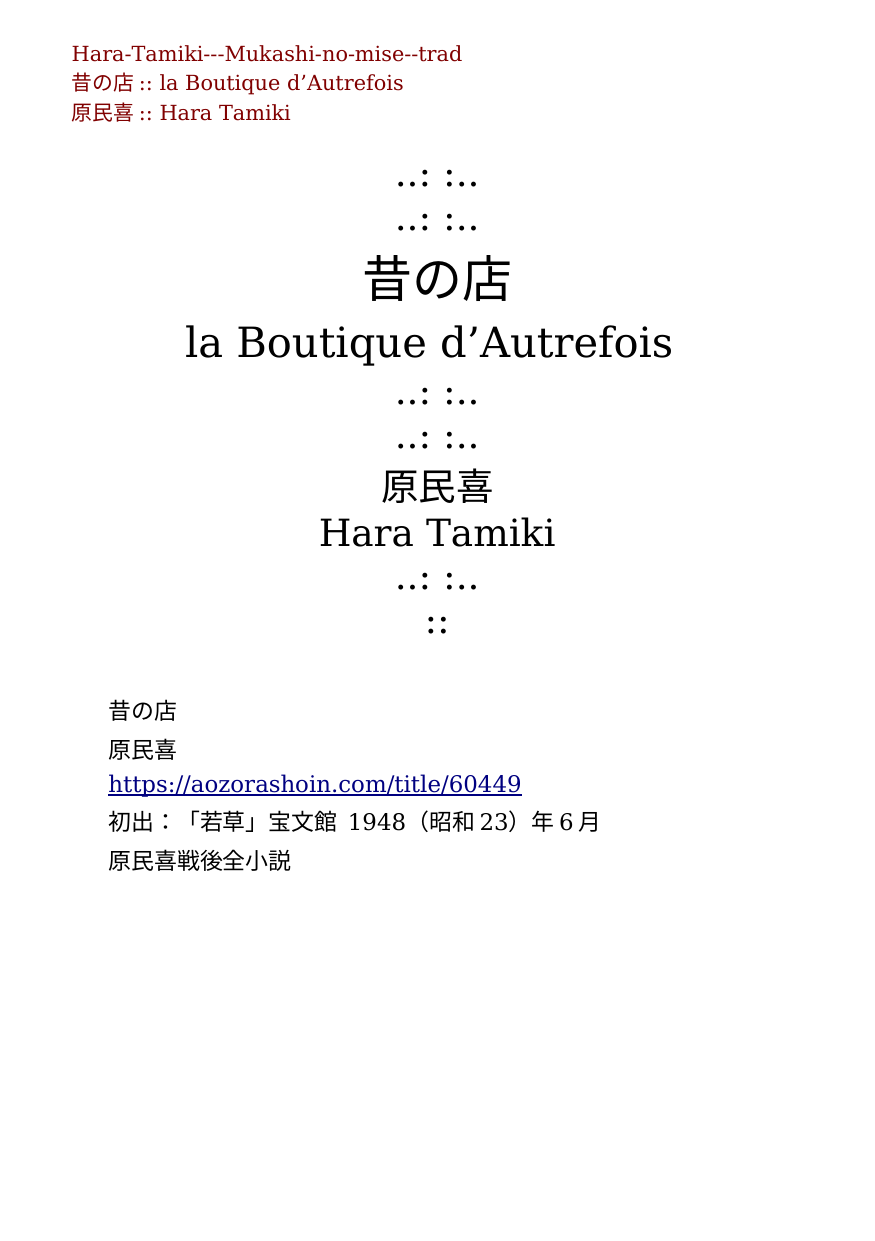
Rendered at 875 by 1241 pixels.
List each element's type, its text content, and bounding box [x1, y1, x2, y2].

text 原民喜 [72, 732, 802, 766]
text Hara-Tamiki---Mukashi-no-mise--trad [71, 42, 803, 66]
text 昔の店 [72, 693, 802, 726]
text 昔の店 :: la Boutique d’Autrefois [71, 66, 803, 96]
subtitle ..: :.. ..: :.. 昔の店 la Boutique d’Autrefois ..: :.. ..: :.. 原民喜 Hara Tamiki ..: :.. :: [36, 152, 838, 642]
text 初出：「若草」宝文館 1948（昭和23）年6月 [72, 804, 802, 837]
text https://aozorashoin.com/title/60449 [72, 771, 802, 798]
text 原民喜戦後全小説 [72, 843, 802, 876]
text 原民喜 :: Hara Tamiki [71, 96, 803, 127]
